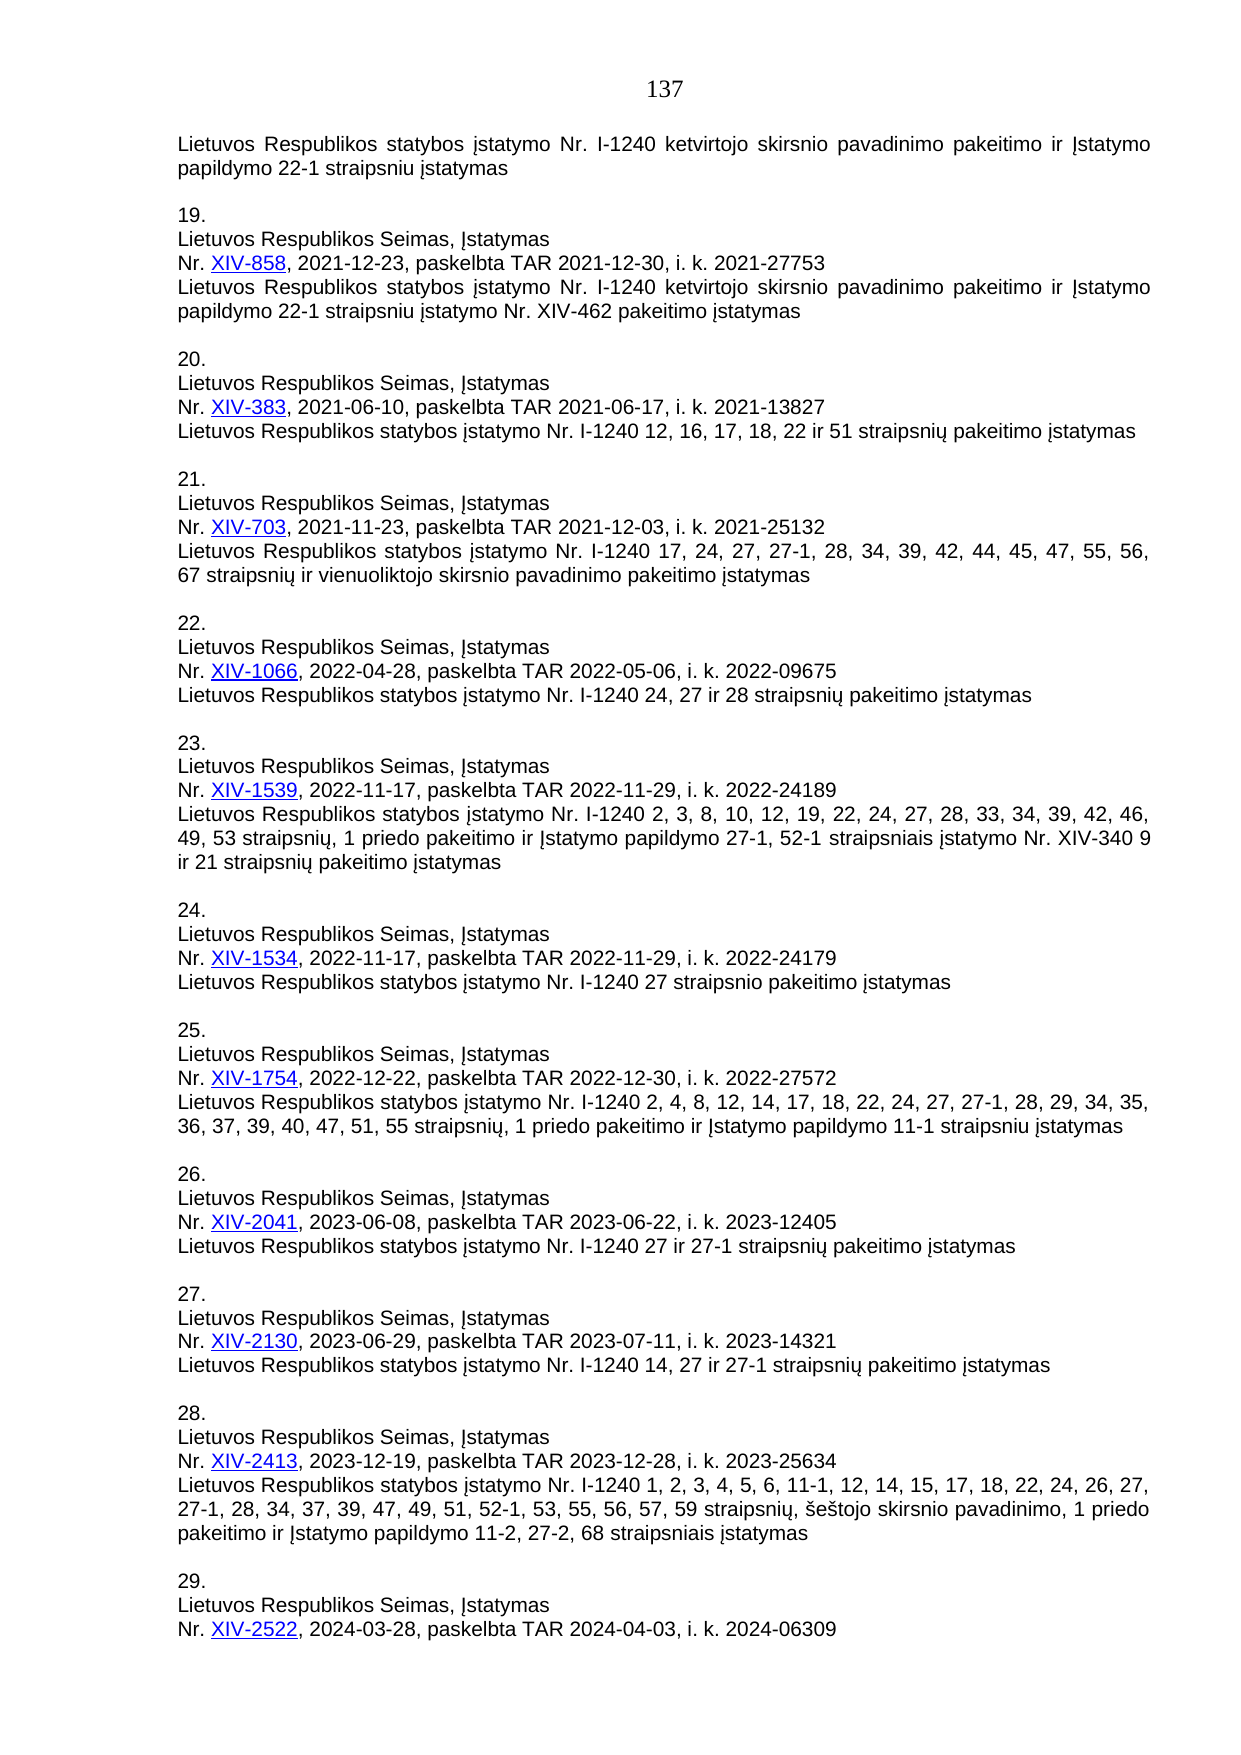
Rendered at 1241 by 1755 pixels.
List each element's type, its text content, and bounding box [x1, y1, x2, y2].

text Nr. XIV-2041, 2023-06-08, paskelbta TAR 2023-06-22, i. k. 2023-12405 [177, 1209, 1152, 1233]
text 28. [177, 1401, 1152, 1425]
text 22. [177, 611, 1152, 634]
text Lietuvos Respublikos statybos įstatymo Nr. I-1240 12, 16, 17, 18, 22 ir 51 straipsnių pakeitimo įstatymas [177, 419, 1152, 443]
text 24. [177, 898, 1152, 922]
text Nr. XIV-383, 2021-06-10, paskelbta TAR 2021-06-17, i. k. 2021-13827 [177, 395, 1152, 419]
text Lietuvos Respublikos Seimas, Įstatymas [177, 634, 1152, 658]
text Lietuvos Respublikos Seimas, Įstatymas [177, 1593, 1152, 1617]
text 23. [177, 730, 1152, 754]
text Lietuvos Respublikos statybos įstatymo Nr. I-1240 27 ir 27-1 straipsnių pakeitimo įstatymas [177, 1233, 1152, 1257]
text Lietuvos Respublikos statybos įstatymo Nr. I-1240 ketvirtojo skirsnio pavadinimo pakeitimo ir Įstatymo papildymo 22-1 straipsniu įstatymo Nr. XIV-462 pakeitimo įstatymas [177, 275, 1152, 323]
text 20. [177, 347, 1152, 371]
text Lietuvos Respublikos statybos įstatymo Nr. I-1240 17, 24, 27, 27-1, 28, 34, 39, 42, 44, 45, 47, 55, 56, 67 straipsnių ir vienuoliktojo skirsnio pavadinimo pakeitimo įstatymas [177, 539, 1152, 587]
text Lietuvos Respublikos statybos įstatymo Nr. I-1240 2, 4, 8, 12, 14, 17, 18, 22, 24, 27, 27-1, 28, 29, 34, 35, 36, 37, 39, 40, 47, 51, 55 straipsnių, 1 priedo pakeitimo ir Įstatymo papildymo 11-1 straipsniu įstatymas [177, 1090, 1152, 1138]
text Lietuvos Respublikos Seimas, Įstatymas [177, 371, 1152, 395]
text Lietuvos Respublikos Seimas, Įstatymas [177, 922, 1152, 946]
text Nr. XIV-2413, 2023-12-19, paskelbta TAR 2023-12-28, i. k. 2023-25634 [177, 1449, 1152, 1473]
text Lietuvos Respublikos Seimas, Įstatymas [177, 1042, 1152, 1066]
text Lietuvos Respublikos Seimas, Įstatymas [177, 491, 1152, 515]
text Lietuvos Respublikos statybos įstatymo Nr. I-1240 2, 3, 8, 10, 12, 19, 22, 24, 27, 28, 33, 34, 39, 42, 46, 49, 53 straipsnių, 1 priedo pakeitimo ir Įstatymo papildymo 27-1, 52-1 straipsniais įstatymo Nr. XIV-340 9 ir 21 straipsnių pakeitimo įstatymas [177, 802, 1152, 874]
text Nr. XIV-858, 2021-12-23, paskelbta TAR 2021-12-30, i. k. 2021-27753 [177, 251, 1152, 275]
text Lietuvos Respublikos statybos įstatymo Nr. I-1240 24, 27 ir 28 straipsnių pakeitimo įstatymas [177, 682, 1152, 706]
text Lietuvos Respublikos statybos įstatymo Nr. I-1240 27 straipsnio pakeitimo įstatymas [177, 970, 1152, 994]
text Lietuvos Respublikos Seimas, Įstatymas [177, 227, 1152, 251]
text Lietuvos Respublikos statybos įstatymo Nr. I-1240 ketvirtojo skirsnio pavadinimo pakeitimo ir Įstatymo papildymo 22-1 straipsniu įstatymas [177, 131, 1152, 179]
text Nr. XIV-1754, 2022-12-22, paskelbta TAR 2022-12-30, i. k. 2022-27572 [177, 1066, 1152, 1090]
text 27. [177, 1281, 1152, 1305]
text Nr. XIV-1539, 2022-11-17, paskelbta TAR 2022-11-29, i. k. 2022-24189 [177, 778, 1152, 802]
text 26. [177, 1162, 1152, 1186]
text Lietuvos Respublikos Seimas, Įstatymas [177, 1186, 1152, 1209]
text Nr. XIV-1534, 2022-11-17, paskelbta TAR 2022-11-29, i. k. 2022-24179 [177, 946, 1152, 970]
text Lietuvos Respublikos statybos įstatymo Nr. I-1240 14, 27 ir 27-1 straipsnių pakeitimo įstatymas [177, 1353, 1152, 1377]
text Nr. XIV-703, 2021-11-23, paskelbta TAR 2021-12-03, i. k. 2021-25132 [177, 515, 1152, 539]
text 21. [177, 467, 1152, 491]
text 19. [177, 203, 1152, 227]
text Lietuvos Respublikos Seimas, Įstatymas [177, 754, 1152, 778]
text Lietuvos Respublikos Seimas, Įstatymas [177, 1305, 1152, 1329]
text 29. [177, 1569, 1152, 1593]
text Lietuvos Respublikos Seimas, Įstatymas [177, 1425, 1152, 1449]
text 25. [177, 1018, 1152, 1042]
text Lietuvos Respublikos statybos įstatymo Nr. I-1240 1, 2, 3, 4, 5, 6, 11-1, 12, 14, 15, 17, 18, 22, 24, 26, 27, 27-1, 28, 34, 37, 39, 47, 49, 51, 52-1, 53, 55, 56, 57, 59 straipsnių, šeštojo skirsnio pavadinimo, 1 priedo pakeitimo ir Įstatymo papildymo 11-2, 27-2, 68 straipsniais įstatymas [177, 1473, 1152, 1545]
text Nr. XIV-2130, 2023-06-29, paskelbta TAR 2023-07-11, i. k. 2023-14321 [177, 1329, 1152, 1353]
text Nr. XIV-2522, 2024-03-28, paskelbta TAR 2024-04-03, i. k. 2024-06309 [177, 1617, 1152, 1641]
text Nr. XIV-1066, 2022-04-28, paskelbta TAR 2022-05-06, i. k. 2022-09675 [177, 658, 1152, 682]
